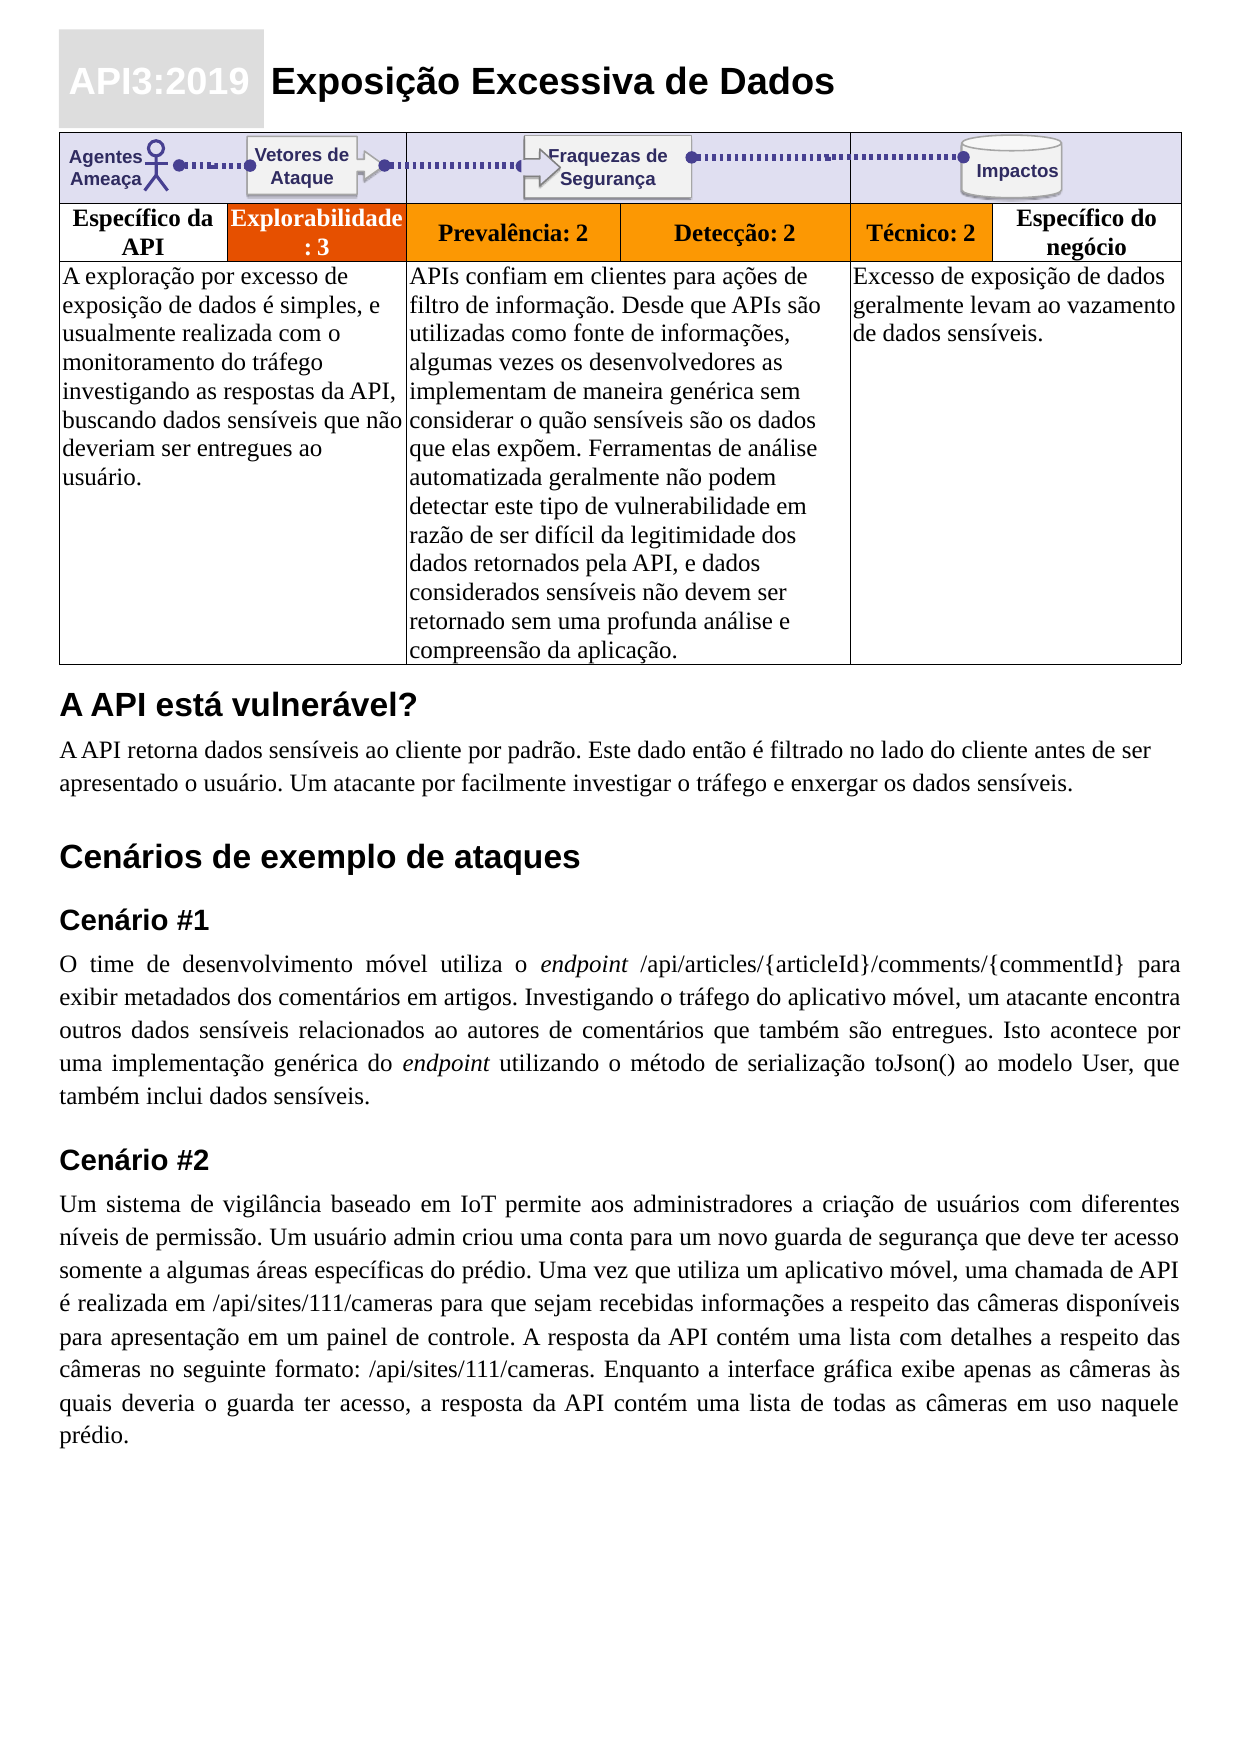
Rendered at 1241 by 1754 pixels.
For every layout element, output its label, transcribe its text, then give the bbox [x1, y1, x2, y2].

table_cell Excesso de exposição de dados geralmente levam ao vazamento de dados sensíveis. [851, 262, 1181, 663]
table_header [407, 133, 620, 203]
table_header [60, 133, 227, 203]
subtitle Cenário #2 [59, 1143, 1181, 1177]
table_cell Prevalência: 2 [407, 204, 620, 261]
table_cell APIs confiam em clientes para ações de filtro de informação. Desde que APIs são utilizadas como fonte de informações, algumas vezes os desenvolvedores as implementam de maneira genérica sem considerar o quão sensíveis são os dados que elas expõem. Ferramentas de análise automatizada geralmente não podem detectar este tipo de vulnerabilidade em razão de ser difícil da legitimidade dos dados retornados pela API, e dados considerados sensíveis não devem ser retornado sem uma profunda análise e compreensão da aplicação. [407, 262, 850, 663]
table_cell Específico da API [60, 204, 227, 261]
subtitle Cenário #1 [59, 903, 1181, 936]
table_header [851, 133, 992, 203]
table_cell Técnico: 2 [851, 204, 992, 261]
table_header [992, 133, 1181, 203]
table_cell Explorabilidade: 3 [228, 204, 406, 261]
table_cell Específico do negócio [993, 204, 1181, 261]
text Um sistema de vigilância baseado em IoT permite aos administradores a criação de usuários com diferentes níveis de permissão. Um usuário admin criou uma conta para um novo guarda de segurança que deve ter acesso somente a algumas áreas específicas do prédio. Uma vez que utiliza um aplicativo móvel, uma chamada de API é realizada em /api/sites/111/cameras para que sejam recebidas informações a respeito das câmeras disponíveis para apresentação em um painel de controle. A resposta da API contém uma lista com detalhes a respeito das câmeras no seguinte formato: /api/sites/111/cameras. Enquanto a interface gráfica exibe apenas as câmeras às quais deveria o guarda ter acesso, a resposta da API contém uma lista de todas as câmeras em uso naquele prédio. [59, 1189, 1181, 1449]
table_cell A exploração por excesso de exposição de dados é simples, e usualmente realizada com o monitoramento do tráfego investigando as respostas da API, buscando dados sensíveis que não deveriam ser entregues ao usuário. [60, 262, 406, 663]
table_header [620, 133, 850, 203]
table_cell Detecção: 2 [621, 204, 850, 261]
text A API retorna dados sensíveis ao cliente por padrão. Este dado então é filtrado no lado do cliente antes de ser apresentado o usuário. Um atacante por facilmente investigar o tráfego e enxergar os dados sensíveis. [59, 736, 1181, 797]
table_header [227, 133, 406, 203]
subtitle A API está vulnerável? [59, 684, 1181, 723]
subtitle Cenários de exemplo de ataques [59, 837, 1181, 876]
text O time de desenvolvimento móvel utiliza o endpoint /api/articles/{articleId}/comments/{commentId} para exibir metadados dos comentários em artigos. Investigando o tráfego do aplicativo móvel, um atacante encontra outros dados sensíveis relacionados ao autores de comentários que também são entregues. Isto acontece por uma implementação genérica do endpoint utilizando o método de serialização toJson() ao modelo User, que também inclui dados sensíveis. [59, 949, 1181, 1110]
